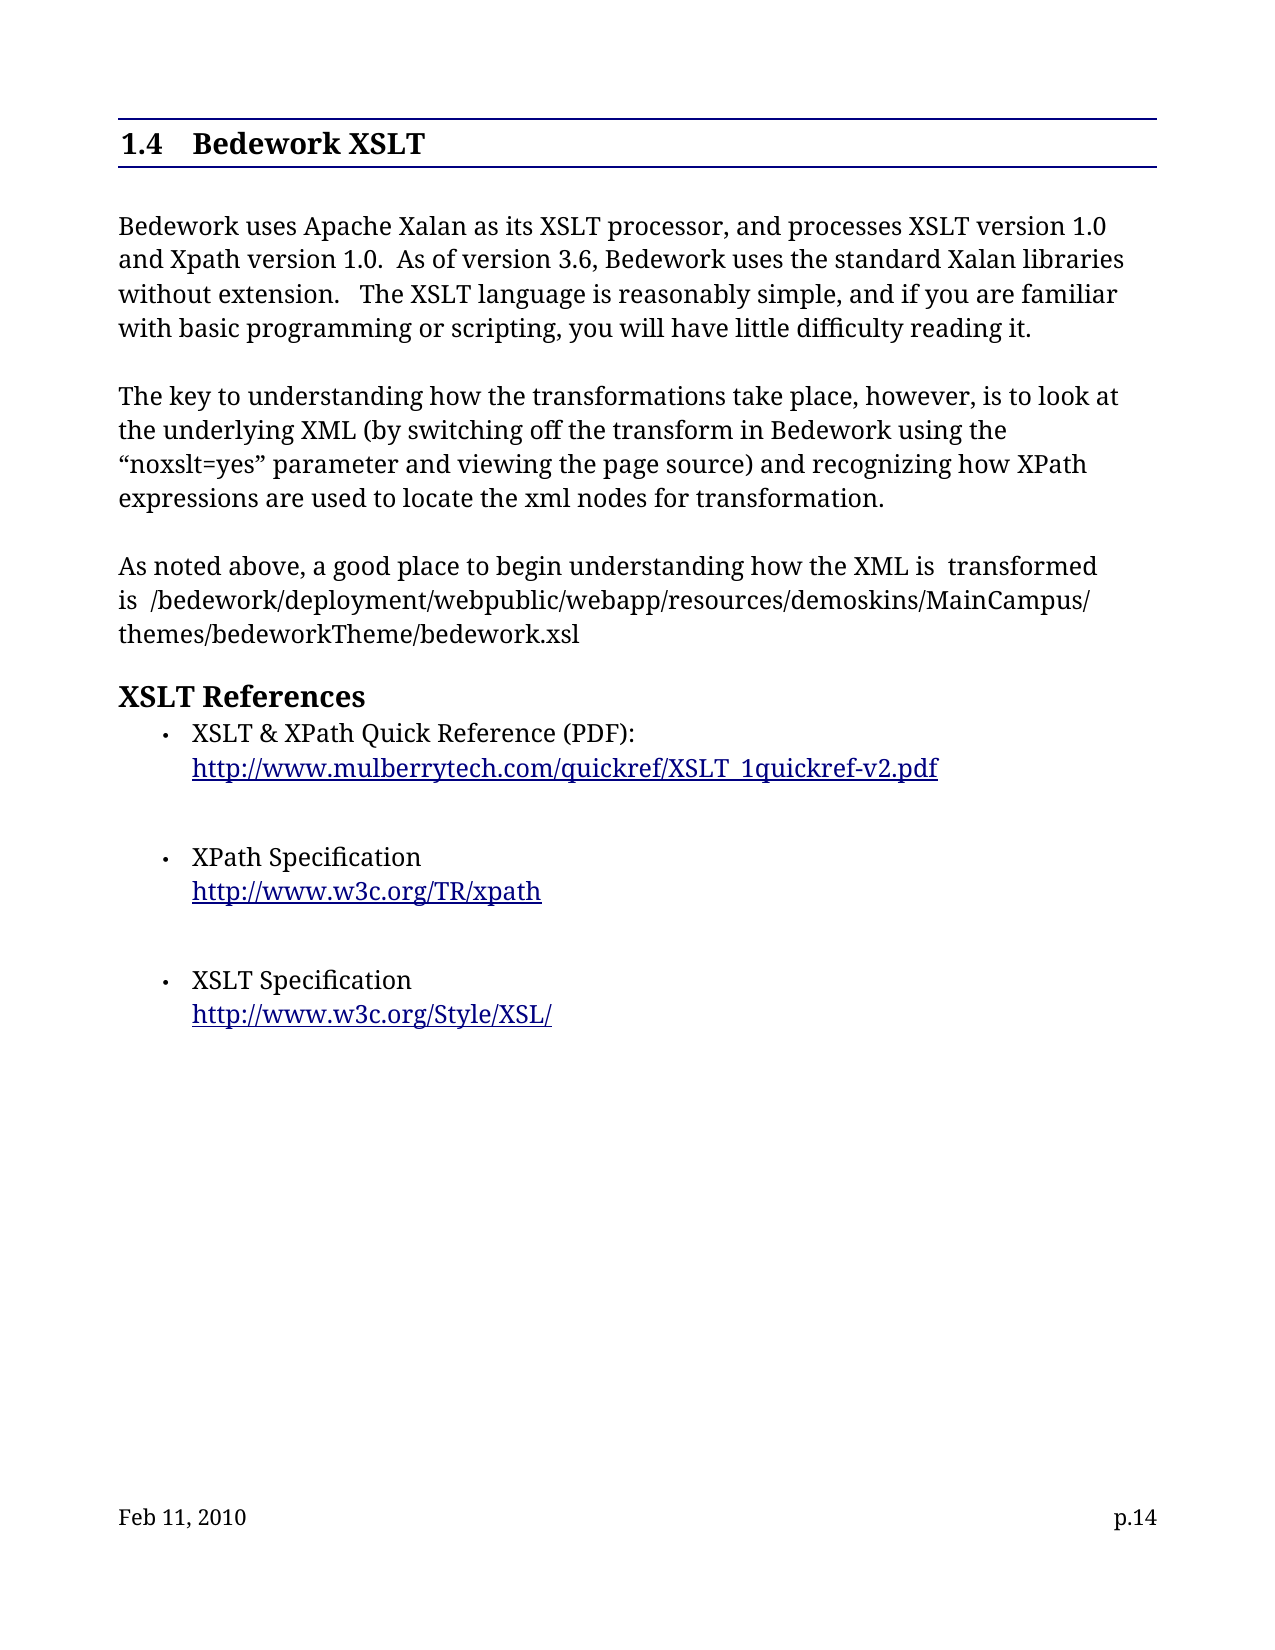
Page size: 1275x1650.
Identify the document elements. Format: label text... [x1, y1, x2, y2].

subtitle Bedework XSLT [118, 120, 1157, 166]
text As noted above, a good place to begin understanding how the XML is transformed is /bedework/deployment/webpublic/webapp/resources/demoskins/MainCampus/themes/bedeworkTheme/bedework.xsl [118, 549, 1157, 651]
list XPath Specification http://www.w3c.org/TR/xpath [162, 839, 1157, 942]
list XSLT Specification http://www.w3c.org/Style/XSL/ [162, 963, 1157, 1031]
text Bedework uses Apache Xalan as its XSLT processor, and processes XSLT version 1.0 and Xpath version 1.0. As of version 3.6, Bedework uses the standard Xalan libraries without extension. The XSLT language is reasonably simple, and if you are familiar with basic programming or scripting, you will have little difficulty reading it. [118, 208, 1157, 344]
subtitle XSLT References [118, 676, 1157, 716]
text The key to understanding how the transformations take place, however, is to look at the underlying XML (by switching off the transform in Bedework using the “noxslt=yes” parameter and viewing the page source) and recognizing how XPath expressions are used to locate the xml nodes for transformation. [118, 378, 1157, 515]
list XSLT & XPath Quick Reference (PDF): http://www.mulberrytech.com/quickref/XSLT_1quickref-v2.pdf [162, 716, 1157, 818]
